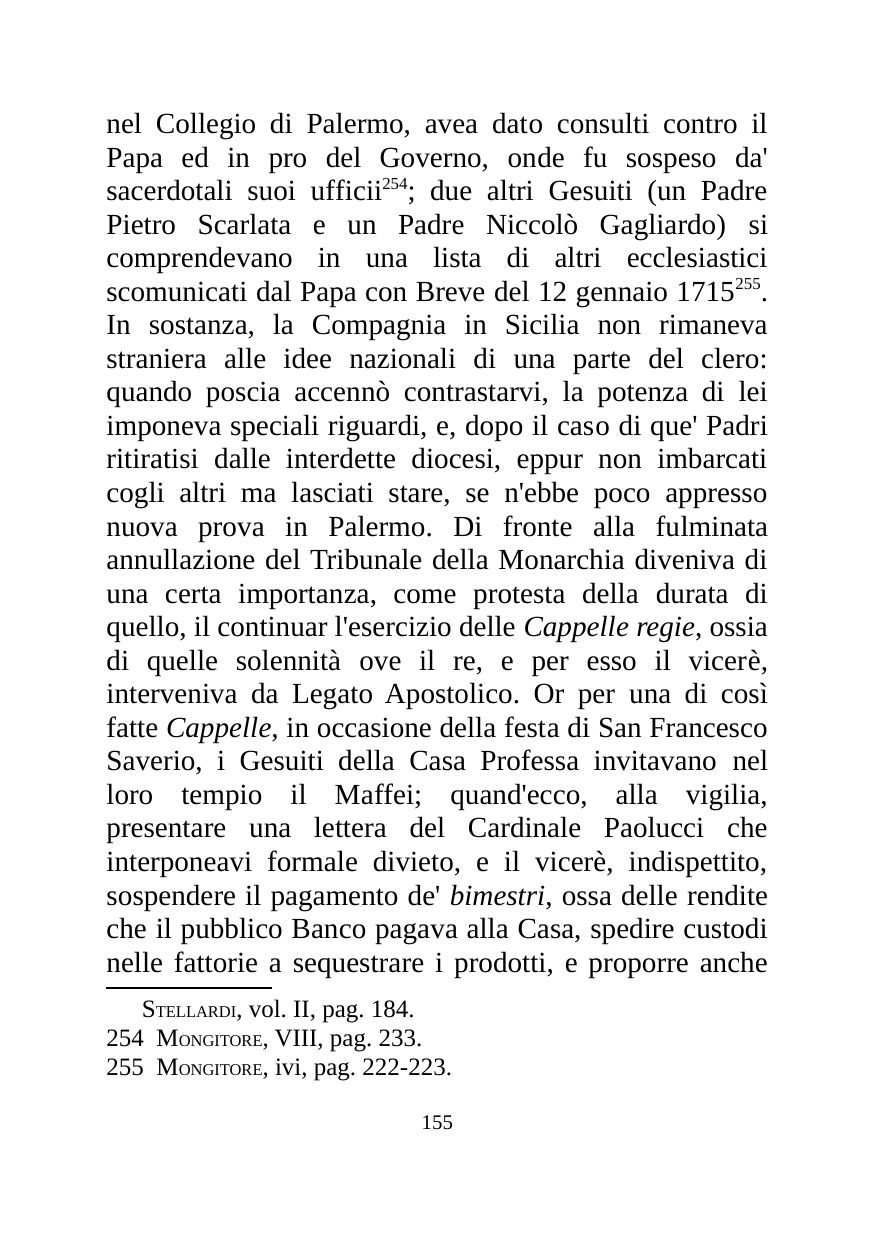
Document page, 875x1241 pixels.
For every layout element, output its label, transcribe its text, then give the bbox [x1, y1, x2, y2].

text Mongitore, ivi, pag. 222-223. [106, 1052, 768, 1080]
text Mongitore, VIII, pag. 233. [106, 1023, 768, 1052]
text Stellardi, vol. II, pag. 184. [106, 994, 768, 1023]
text nel Collegio di Palermo, avea dato consulti contro il Papa ed in pro del Governo, onde fu sospeso da' sacerdotali suoi ufficii; due altri Gesuiti (un Padre Pietro Scarlata e un Padre Niccolò Gagliardo) si comprendevano in una lista di altri ecclesiastici scomunicati dal Papa con Breve del 12 gennaio 1715. In sostanza, la Compagnia in Sicilia non rimaneva straniera alle idee nazionali di una parte del clero: quando poscia accennò contrastarvi, la potenza di lei imponeva speciali riguardi, e, dopo il caso di que' Padri ritiratisi dalle interdette diocesi, eppur non imbarcati cogli altri ma lasciati stare, se n'ebbe poco appresso nuova prova in Palermo. Di fronte alla fulminata annullazione del Tribunale della Monarchia diveniva di una certa importanza, come protesta della durata di quello, il continuar l'esercizio delle Cappelle regie, ossia di quelle solennità ove il re, e per esso il vicerè, interveniva da Legato Apostolico. Or per una di così fatte Cappelle, in occasione della festa di San Francesco Saverio, i Gesuiti della Casa Professa invitavano nel loro tempio il Maffei; quand'ecco, alla vigilia, presentare una lettera del Cardinale Paolucci che interponeavi formale divieto, e il vicerè, indispettito, sospendere il pagamento de' bimestri, ossa delle rendite che il pubblico Banco pagava alla Casa, spedire custodi nelle fattorie a sequestrare i prodotti, e proporre anche [106, 106, 768, 978]
